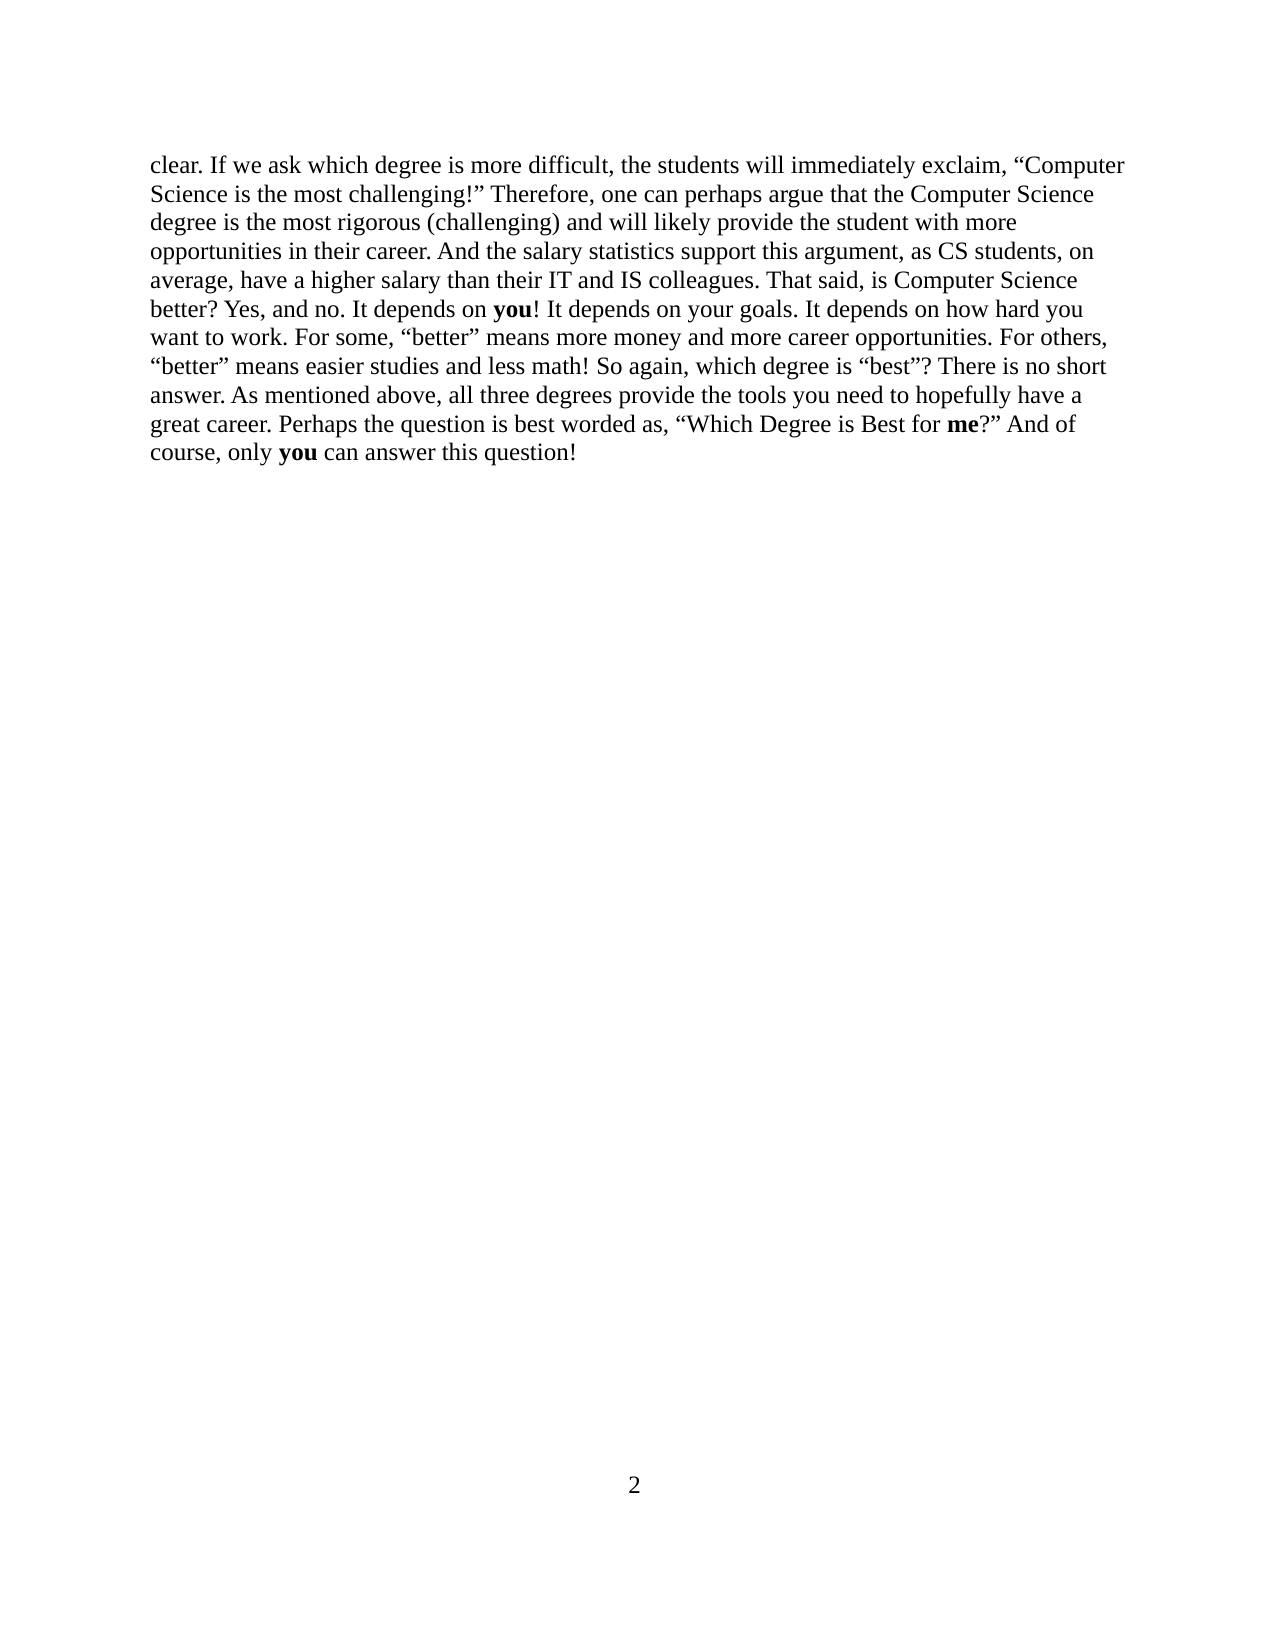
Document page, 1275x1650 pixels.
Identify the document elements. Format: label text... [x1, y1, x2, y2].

text clear. If we ask which degree is more difficult, the students will immediately exclaim, “Computer Science is the most challenging!” Therefore, one can perhaps argue that the Computer Science degree is the most rigorous (challenging) and will likely provide the student with more opportunities in their career. And the salary statistics support this argument, as CS students, on average, have a higher salary than their IT and IS colleagues. That said, is Computer Science better? Yes, and no. It depends on you! It depends on your goals. It depends on how hard you want to work. For some, “better” means more money and more career opportunities. For others, “better” means easier studies and less math! So again, which degree is “best”? There is no short answer. As mentioned above, all three degrees provide the tools you need to hopefully have a great career. Perhaps the question is best worded as, “Which Degree is Best for me?” And of course, only you can answer this question! [150, 150, 1125, 466]
